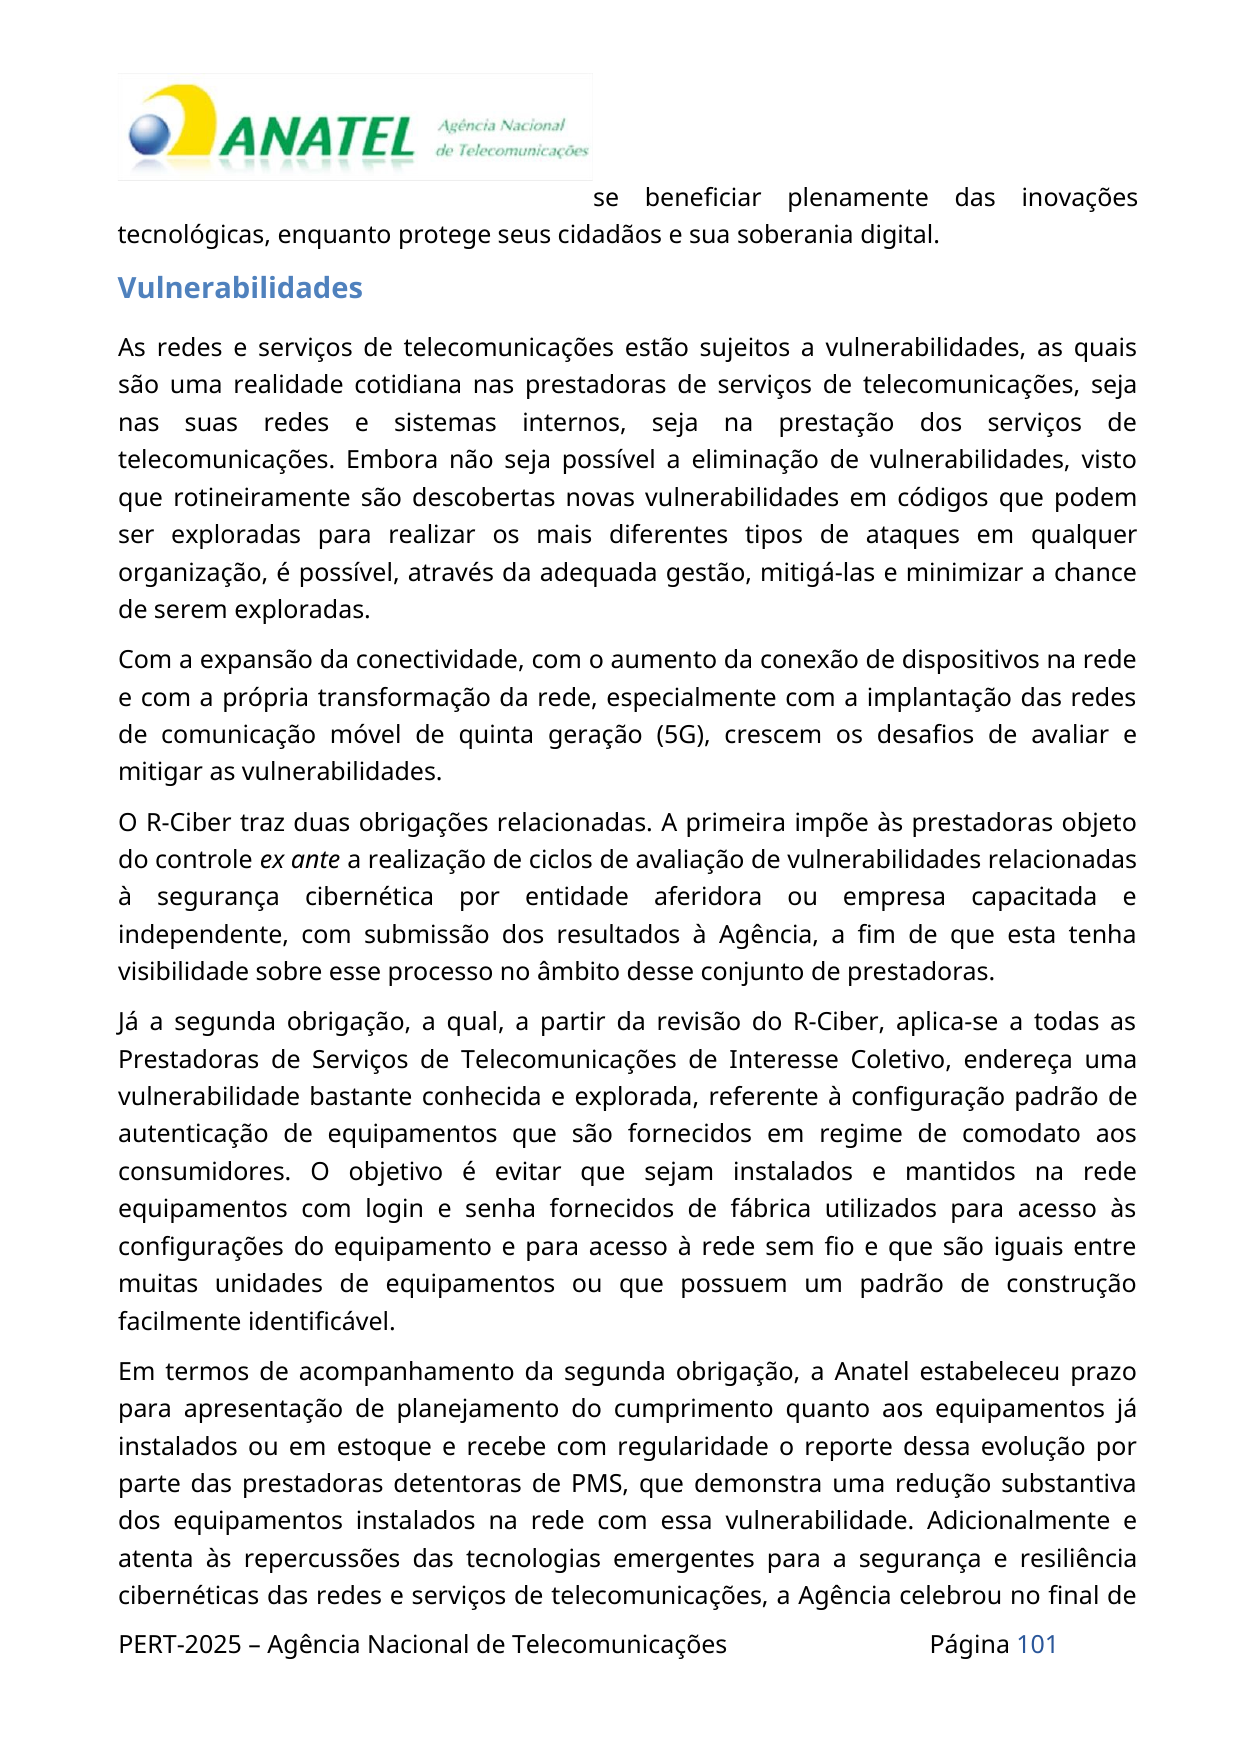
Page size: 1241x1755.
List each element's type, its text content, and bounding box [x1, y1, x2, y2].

text Em termos de acompanhamento da segunda obrigação, a Anatel estabeleceu prazo para apresentação de planejamento do cumprimento quanto aos equipamentos já instalados ou em estoque e recebe com regularidade o reporte dessa evolução por parte das prestadoras detentoras de PMS, que demonstra uma redução substantiva dos equipamentos instalados na rede com essa vulnerabilidade. Adicionalmente e atenta às repercussões das tecnologias emergentes para a segurança e resiliência cibernéticas das redes e serviços de telecomunicações, a Agência celebrou no final de [118, 1353, 1138, 1612]
text Com a expansão da conectividade, com o aumento da conexão de dispositivos na rede e com a própria transformação da rede, especialmente com a implantação das redes de comunicação móvel de quinta geração (5G), crescem os desafios de avaliar e mitigar as vulnerabilidades. [118, 642, 1138, 788]
text As redes e serviços de telecomunicações estão sujeitos a vulnerabilidades, as quais são uma realidade cotidiana nas prestadoras de serviços de telecomunicações, seja nas suas redes e sistemas internos, seja na prestação dos serviços de telecomunicações. Embora não seja possível a eliminação de vulnerabilidades, visto que rotineiramente são descobertas novas vulnerabilidades em códigos que podem ser exploradas para realizar os mais diferentes tipos de ataques em qualquer organização, é possível, através da adequada gestão, mitigá-las e minimizar a chance de serem exploradas. [118, 330, 1138, 626]
subtitle Vulnerabilidades [117, 267, 1127, 307]
text Já a segunda obrigação, a qual, a partir da revisão do R-Ciber, aplica-se a todas as Prestadoras de Serviços de Telecomunicações de Interesse Coletivo, endereça uma vulnerabilidade bastante conhecida e explorada, referente à configuração padrão de autenticação de equipamentos que são fornecidos em regime de comodato aos consumidores. O objetivo é evitar que sejam instalados e mantidos na rede equipamentos com login e senha fornecidos de fábrica utilizados para acesso às configurações do equipamento e para acesso à rede sem fio e que são iguais entre muitas unidades de equipamentos ou que possuem um padrão de construção facilmente identificável. [118, 1004, 1138, 1337]
text se beneficiar plenamente das inovações tecnológicas, enquanto protege seus cidadãos e sua soberania digital. [117, 180, 1139, 251]
text O R-Ciber traz duas obrigações relacionadas. A primeira impõe às prestadoras objeto do controle ex ante a realização de ciclos de avaliação de vulnerabilidades relacionadas à segurança cibernética por entidade aferidora ou empresa capacitada e independente, com submissão dos resultados à Agência, a fim de que esta tenha visibilidade sobre esse processo no âmbito desse conjunto de prestadoras. [118, 804, 1138, 988]
